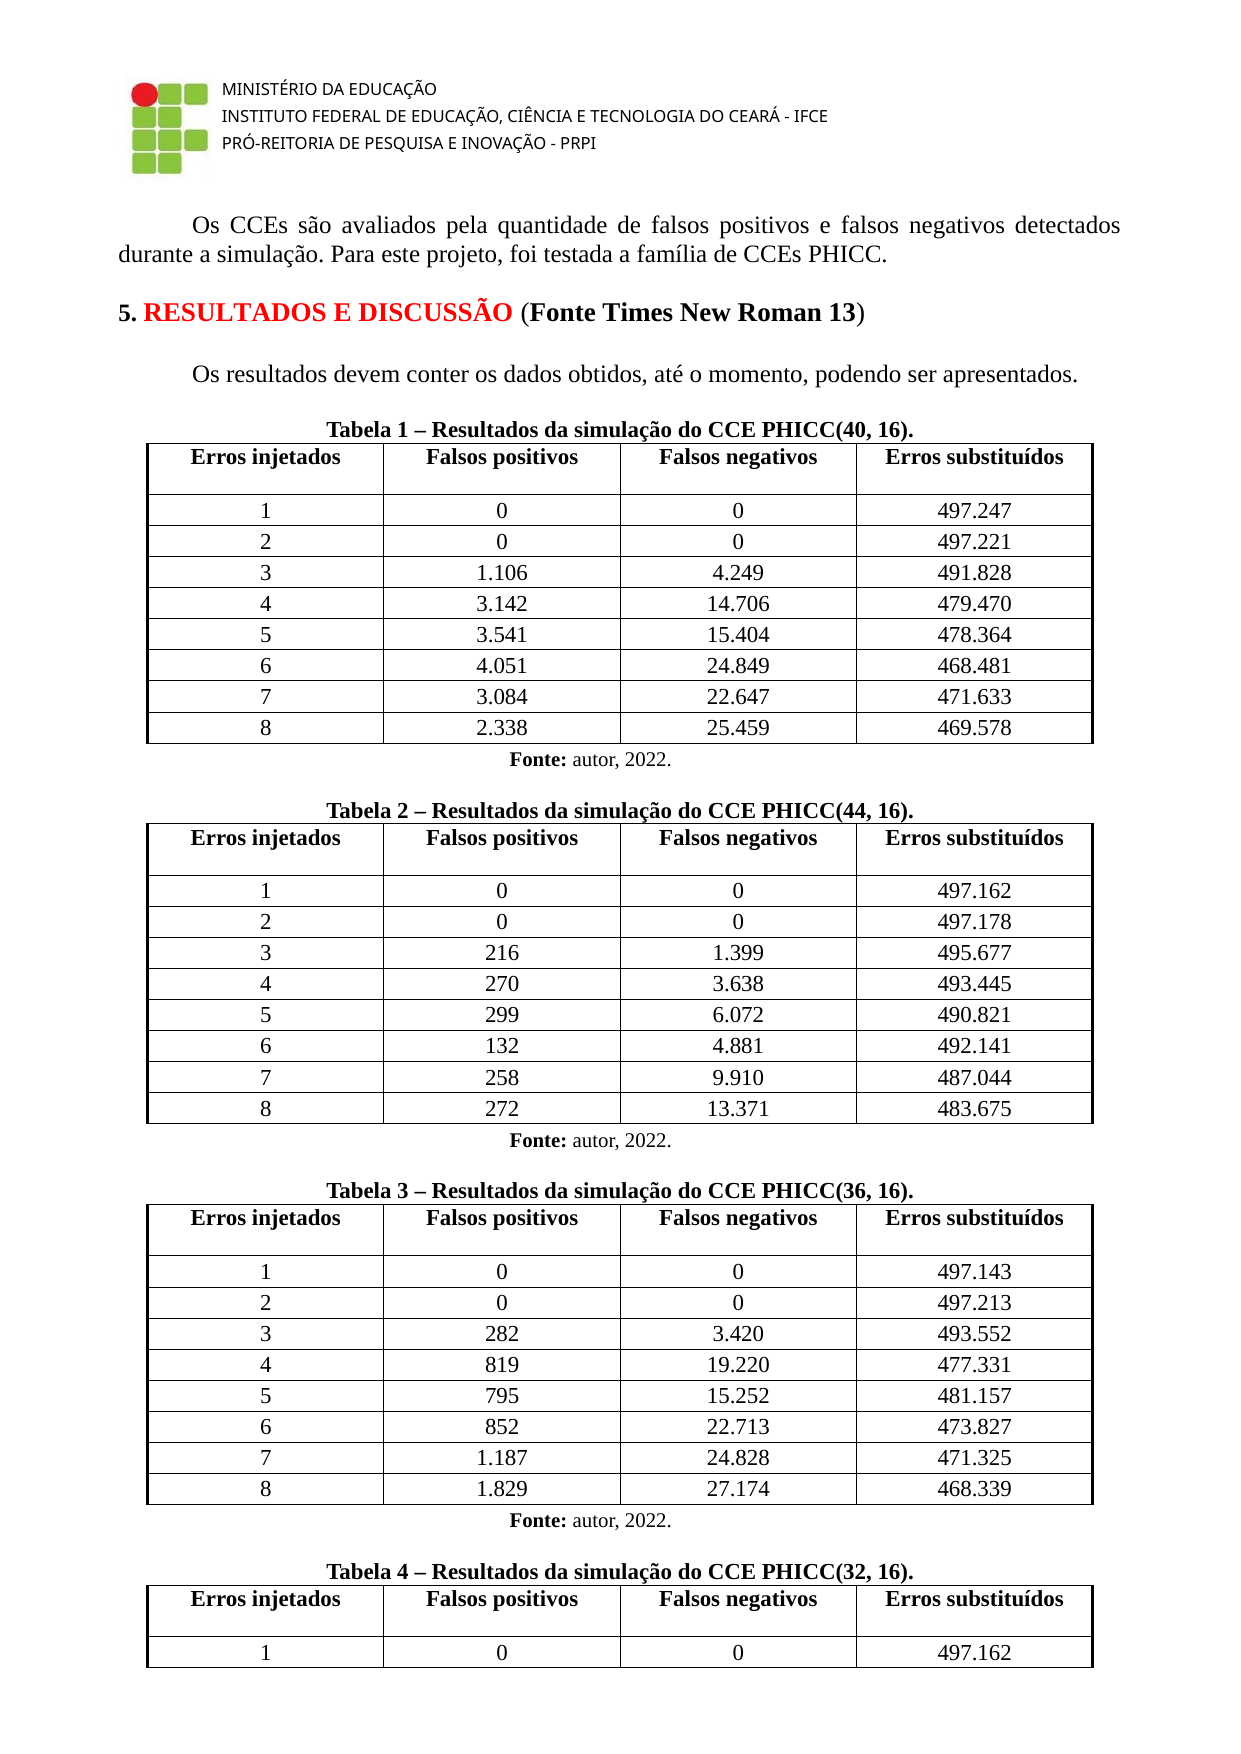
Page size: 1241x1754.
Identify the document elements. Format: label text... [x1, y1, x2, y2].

table_cell 1.106 [384, 557, 620, 587]
table_cell 852 [384, 1412, 620, 1442]
table_header Erros substituídos [857, 1586, 1091, 1636]
table_cell 4 [149, 969, 383, 999]
table_cell 1 [149, 1637, 383, 1667]
table_header Falsos negativos [621, 824, 856, 875]
table_header Erros injetados [149, 444, 383, 494]
text Os CCEs são avaliados pela quantidade de falsos positivos e falsos negativos detectados durante a simulação. Para este projeto, foi testada a família de CCEs PHICC. [118, 210, 1122, 268]
table_cell 15.252 [621, 1381, 856, 1411]
table_cell 469.578 [857, 713, 1091, 742]
table_header Falsos negativos [621, 1586, 856, 1636]
table_header Erros injetados [149, 824, 383, 875]
table_cell 473.827 [857, 1412, 1091, 1442]
table_cell 6 [149, 1031, 383, 1061]
table_cell 8 [149, 1093, 383, 1123]
table_cell 7 [149, 1443, 383, 1473]
table_cell 5 [149, 1000, 383, 1030]
table_cell 1.829 [384, 1474, 620, 1504]
table_cell 6 [149, 650, 383, 680]
table_cell 471.325 [857, 1443, 1091, 1473]
text Os resultados devem conter os dados obtidos, até o momento, podendo ser apresentados. [118, 359, 1122, 387]
table_cell 3.084 [384, 681, 620, 711]
table_cell 7 [149, 681, 383, 711]
table_cell 3 [149, 1319, 383, 1348]
table_header Erros injetados [149, 1205, 383, 1255]
table_cell 493.445 [857, 969, 1091, 999]
table_cell 0 [621, 526, 856, 556]
table_cell 497.178 [857, 907, 1091, 937]
table_cell 497.162 [857, 876, 1091, 906]
table_cell 0 [621, 876, 856, 906]
text Tabela 1 – Resultados da simulação do CCE PHICC(40, 16). [118, 416, 1122, 443]
table_cell 819 [384, 1350, 620, 1379]
table_cell 22.647 [621, 681, 856, 711]
table_cell 9.910 [621, 1062, 856, 1092]
table_cell 471.633 [857, 681, 1091, 711]
table_header Erros injetados [149, 1586, 383, 1636]
text 5. RESULTADOS E DISCUSSÃO (Fonte Times New Roman 13) [118, 296, 1122, 328]
table_cell 4.249 [621, 557, 856, 587]
table_header Erros substituídos [857, 444, 1091, 494]
table_cell 1.399 [621, 938, 856, 968]
table_cell 7 [149, 1062, 383, 1092]
table_cell 14.706 [621, 588, 856, 618]
table_header Falsos negativos [621, 444, 856, 494]
table_cell 497.143 [857, 1256, 1091, 1286]
table_cell 0 [384, 1288, 620, 1317]
table_cell 4.881 [621, 1031, 856, 1061]
table_cell 299 [384, 1000, 620, 1030]
table_cell 4.051 [384, 650, 620, 680]
table_cell 282 [384, 1319, 620, 1348]
table_cell 6 [149, 1412, 383, 1442]
table_cell 0 [384, 526, 620, 556]
table_cell 468.481 [857, 650, 1091, 680]
table_cell 492.141 [857, 1031, 1091, 1061]
table_cell 2 [149, 907, 383, 937]
table_header Falsos negativos [621, 1205, 856, 1255]
table_cell 3 [149, 938, 383, 968]
table_cell 495.677 [857, 938, 1091, 968]
table_cell 0 [384, 1256, 620, 1286]
table_cell 1 [149, 1256, 383, 1286]
table_cell 2.338 [384, 713, 620, 742]
table_cell 0 [621, 1288, 856, 1317]
table_cell 493.552 [857, 1319, 1091, 1348]
table_cell 0 [621, 1256, 856, 1286]
table_cell 481.157 [857, 1381, 1091, 1411]
table_cell 0 [384, 495, 620, 525]
table_header Falsos positivos [384, 824, 620, 875]
table_cell 0 [621, 907, 856, 937]
table_cell 2 [149, 1288, 383, 1317]
table_cell 132 [384, 1031, 620, 1061]
table_cell 1 [149, 495, 383, 525]
table_cell 272 [384, 1093, 620, 1123]
table_cell 468.339 [857, 1474, 1091, 1504]
table_header Falsos positivos [384, 444, 620, 494]
table_cell 216 [384, 938, 620, 968]
table_cell 0 [621, 495, 856, 525]
table_cell 3.541 [384, 619, 620, 649]
text Fonte: autor, 2022. [118, 1504, 1122, 1533]
table_cell 1 [149, 876, 383, 906]
table_cell 15.404 [621, 619, 856, 649]
table_cell 1.187 [384, 1443, 620, 1473]
table_cell 497.247 [857, 495, 1091, 525]
table_cell 27.174 [621, 1474, 856, 1504]
table_cell 483.675 [857, 1093, 1091, 1123]
table_cell 8 [149, 713, 383, 742]
table_cell 497.221 [857, 526, 1091, 556]
table_cell 2 [149, 526, 383, 556]
table_cell 0 [621, 1637, 856, 1667]
text Tabela 3 – Resultados da simulação do CCE PHICC(36, 16). [118, 1177, 1122, 1204]
table_cell 19.220 [621, 1350, 856, 1379]
table_cell 795 [384, 1381, 620, 1411]
table_cell 478.364 [857, 619, 1091, 649]
text Tabela 4 – Resultados da simulação do CCE PHICC(32, 16). [118, 1558, 1122, 1584]
table_cell 0 [384, 1637, 620, 1667]
table_cell 3 [149, 557, 383, 587]
text Fonte: autor, 2022. [118, 1124, 1122, 1152]
text Fonte: autor, 2022. [118, 743, 1122, 772]
table_cell 24.828 [621, 1443, 856, 1473]
table_cell 3.142 [384, 588, 620, 618]
table_cell 5 [149, 1381, 383, 1411]
table_cell 4 [149, 588, 383, 618]
table_cell 497.162 [857, 1637, 1091, 1667]
table_header Erros substituídos [857, 1205, 1091, 1255]
table_cell 487.044 [857, 1062, 1091, 1092]
table_cell 258 [384, 1062, 620, 1092]
table_cell 479.470 [857, 588, 1091, 618]
table_cell 0 [384, 876, 620, 906]
table_header Falsos positivos [384, 1586, 620, 1636]
table_cell 6.072 [621, 1000, 856, 1030]
table_cell 25.459 [621, 713, 856, 742]
table_cell 24.849 [621, 650, 856, 680]
text Tabela 2 – Resultados da simulação do CCE PHICC(44, 16). [118, 797, 1122, 823]
table_cell 491.828 [857, 557, 1091, 587]
table_cell 22.713 [621, 1412, 856, 1442]
table_header Erros substituídos [857, 824, 1091, 875]
table_header Falsos positivos [384, 1205, 620, 1255]
table_cell 477.331 [857, 1350, 1091, 1379]
table_cell 0 [384, 907, 620, 937]
table_cell 3.638 [621, 969, 856, 999]
table_cell 490.821 [857, 1000, 1091, 1030]
table_cell 13.371 [621, 1093, 856, 1123]
table_cell 3.420 [621, 1319, 856, 1348]
table_cell 8 [149, 1474, 383, 1504]
table_cell 5 [149, 619, 383, 649]
table_cell 497.213 [857, 1288, 1091, 1317]
table_cell 270 [384, 969, 620, 999]
table_cell 4 [149, 1350, 383, 1379]
